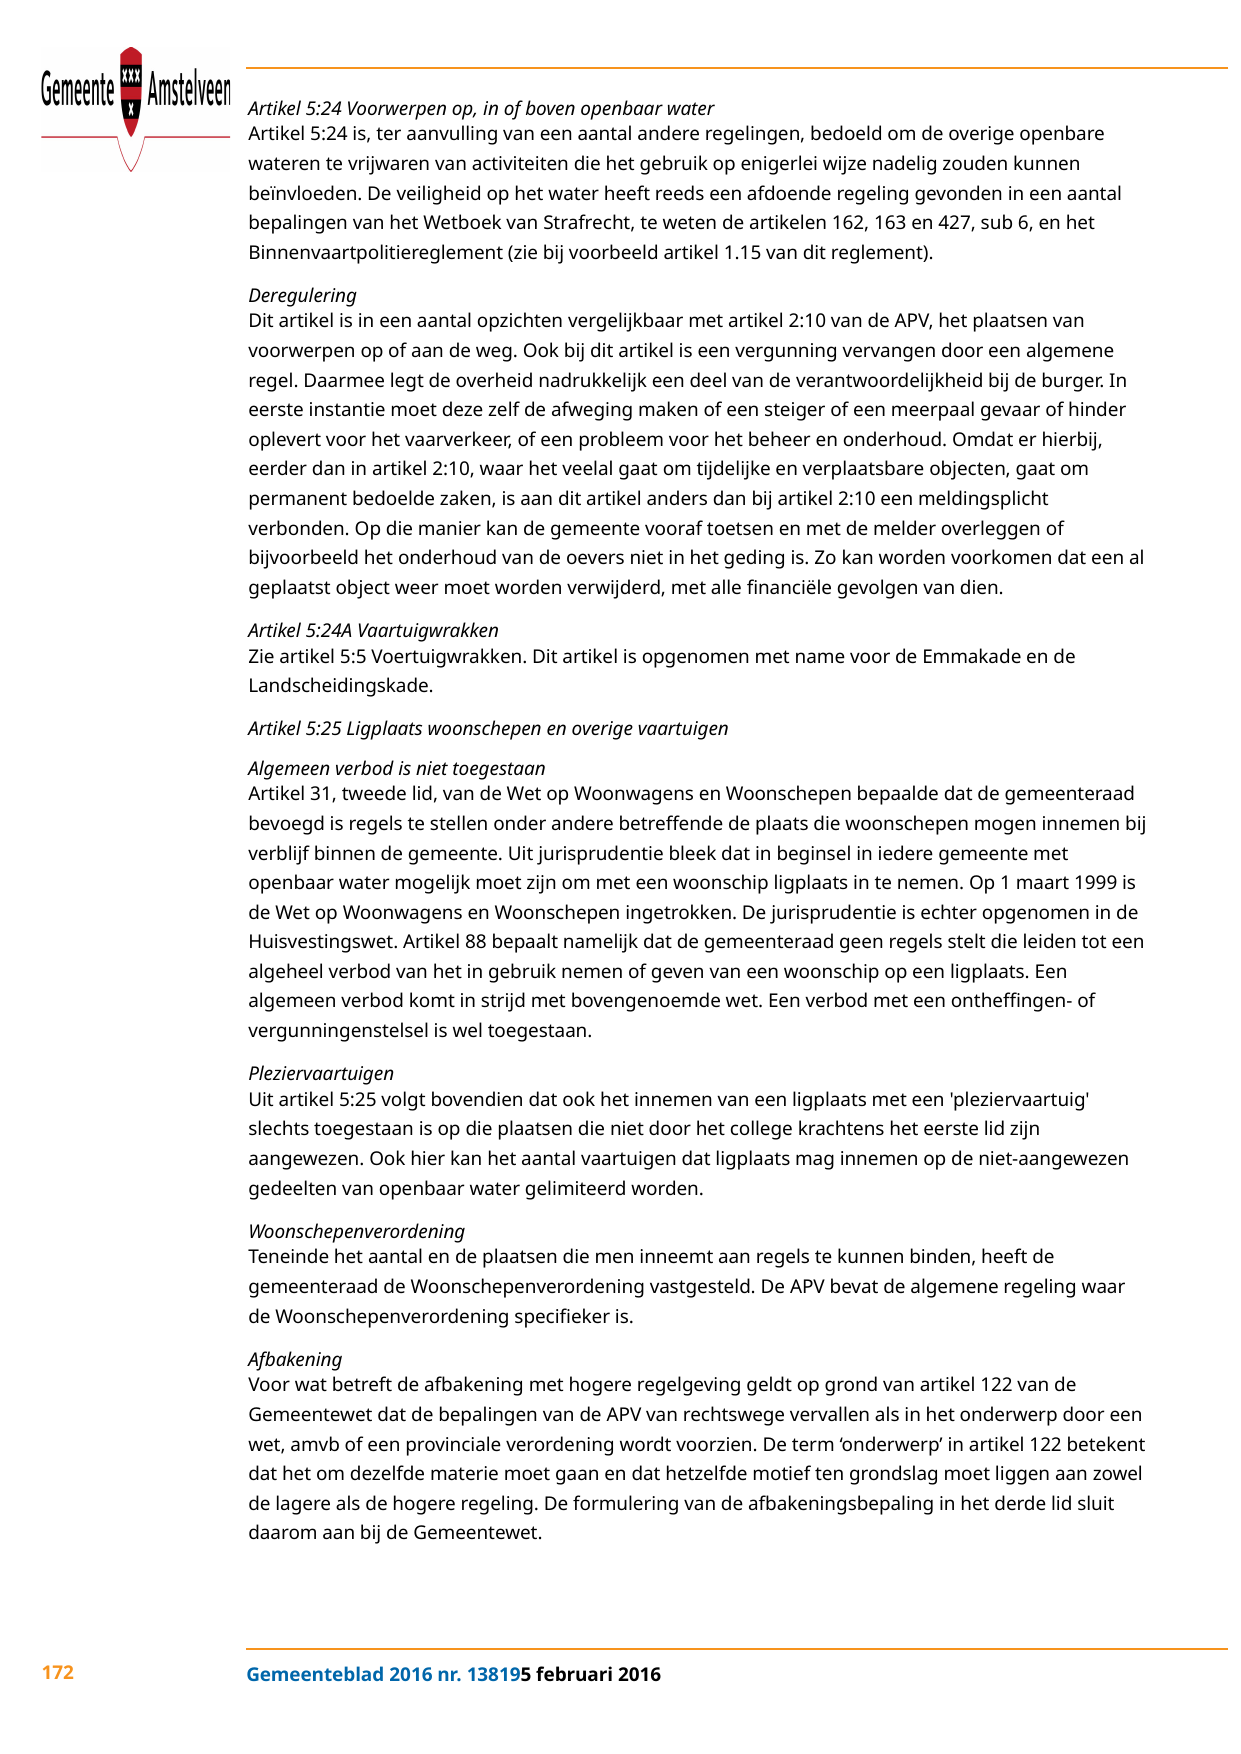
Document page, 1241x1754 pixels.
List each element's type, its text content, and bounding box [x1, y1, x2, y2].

text Teneinde het aantal en de plaatsen die men inneemt aan regels te kunnen binden, heeft de gemeenteraad de Woonschepenverordening vastgesteld. De APV bevat de algemene regeling waar de Woonschepenverordening specifieker is. [248, 1244, 1152, 1328]
text Deregulering [248, 282, 1152, 308]
text Zie artikel 5:5 Voertuigwrakken. Dit artikel is opgenomen met name voor de Emmakade en de Landscheidingskade. [248, 643, 1152, 698]
text Uit artikel 5:25 volgt bovendien dat ook het innemen van een ligplaats met een 'pleziervaartuig' slechts toegestaan is op die plaatsen die niet door het college krachtens het eerste lid zijn aangewezen. Ook hier kan het aantal vaartuigen dat ligplaats mag innemen op de niet-aangewezen gedeelten van openbaar water gelimiteerd worden. [248, 1086, 1152, 1201]
text Artikel 5:25 Ligplaats woonschepen en overige vaartuigen [248, 716, 1152, 741]
text Artikel 5:24 is, ter aanvulling van een aantal andere regelingen, bedoeld om de overige openbare wateren te vrijwaren van activiteiten die het gebruik op enigerlei wijze nadelig zouden kunnen beïnvloeden. De veiligheid op het water heeft reeds een afdoende regeling gevonden in een aantal bepalingen van het Wetboek van Strafrecht, te weten de artikelen 162, 163 en 427, sub 6, en het Binnenvaartpolitiereglement (zie bij voorbeeld artikel 1.15 van dit reglement). [248, 121, 1152, 264]
text Artikel 31, tweede lid, van de Wet op Woonwagens en Woonschepen bepaalde dat de gemeenteraad bevoegd is regels te stellen onder andere betreffende de plaats die woonschepen mogen innemen bij verblijf binnen de gemeente. Uit jurisprudentie bleek dat in beginsel in iedere gemeente met openbaar water mogelijk moet zijn om met een woonschip ligplaats in te nemen. Op 1 maart 1999 is de Wet op Woonwagens en Woonschepen ingetrokken. De jurisprudentie is echter opgenomen in de Huisvestingswet. Artikel 88 bepaalt namelijk dat de gemeenteraad geen regels stelt die leiden tot een algeheel verbod van het in gebruik nemen of geven van een woonschip op een ligplaats. Een algemeen verbod komt in strijd met bovengenoemde wet. Een verbod met een ontheffingen- of vergunningenstelsel is wel toegestaan. [248, 781, 1152, 1043]
text Artikel 5:24 Voorwerpen op, in of boven openbaar water [248, 95, 1152, 121]
text Voor wat betreft de afbakening met hogere regelgeving geldt op grond van artikel 122 van de Gemeentewet dat de bepalingen van de APV van rechtswege vervallen als in het onderwerp door een wet, amvb of een provinciale verordening wordt voorzien. De term ‘onderwerp’ in artikel 122 betekent dat het om dezelfde materie moet gaan en dat hetzelfde motief ten grondslag moet liggen aan zowel de lagere als de hogere regeling. De formulering van de afbakeningsbepaling in het derde lid sluit daarom aan bij de Gemeentewet. [248, 1372, 1152, 1545]
text Woonschepenverordening [248, 1218, 1152, 1244]
picture [41, 47, 231, 172]
text Algemeen verbod is niet toegestaan [248, 755, 1152, 781]
text Afbakening [248, 1346, 1152, 1372]
text Pleziervaartuigen [248, 1060, 1152, 1086]
text Artikel 5:24A Vaartuigwrakken [248, 617, 1152, 643]
text Dit artikel is in een aantal opzichten vergelijkbaar met artikel 2:10 van de APV, het plaatsen van voorwerpen op of aan de weg. Ook bij dit artikel is een vergunning vervangen door een algemene regel. Daarmee legt de overheid nadrukkelijk een deel van de verantwoordelijkheid bij de burger. In eerste instantie moet deze zelf de afweging maken of een steiger of een meerpaal gevaar of hinder oplevert voor het vaarverkeer, of een probleem voor het beheer en onderhoud. Omdat er hierbij, eerder dan in artikel 2:10, waar het veelal gaat om tijdelijke en verplaatsbare objecten, gaat om permanent bedoelde zaken, is aan dit artikel anders dan bij artikel 2:10 een meldingsplicht verbonden. Op die manier kan de gemeente vooraf toetsen en met de melder overleggen of bijvoorbeeld het onderhoud van de oevers niet in het geding is. Zo kan worden voorkomen dat een al geplaatst object weer moet worden verwijderd, met alle financiële gevolgen van dien. [248, 308, 1152, 600]
